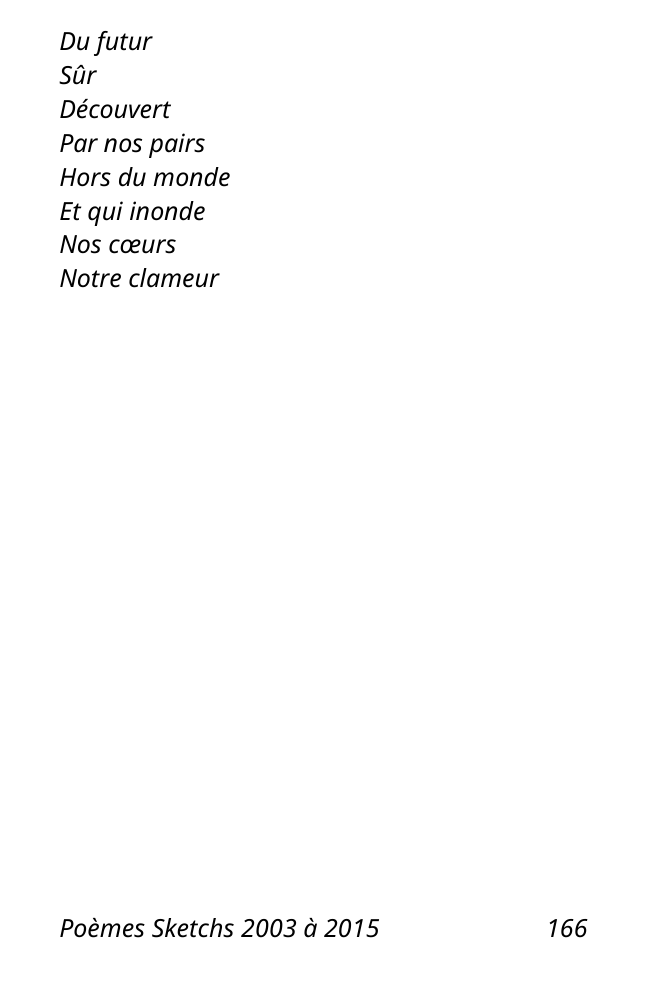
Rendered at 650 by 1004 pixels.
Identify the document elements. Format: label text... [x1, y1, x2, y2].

text Nos cœurs [59, 227, 591, 261]
text Sûr [59, 58, 591, 92]
text Notre clameur [59, 261, 591, 295]
text Par nos pairs [59, 126, 591, 159]
text Et qui inonde [59, 193, 591, 227]
text Découvert [59, 92, 591, 126]
text Du futur [59, 24, 591, 58]
text Hors du monde [59, 159, 591, 193]
